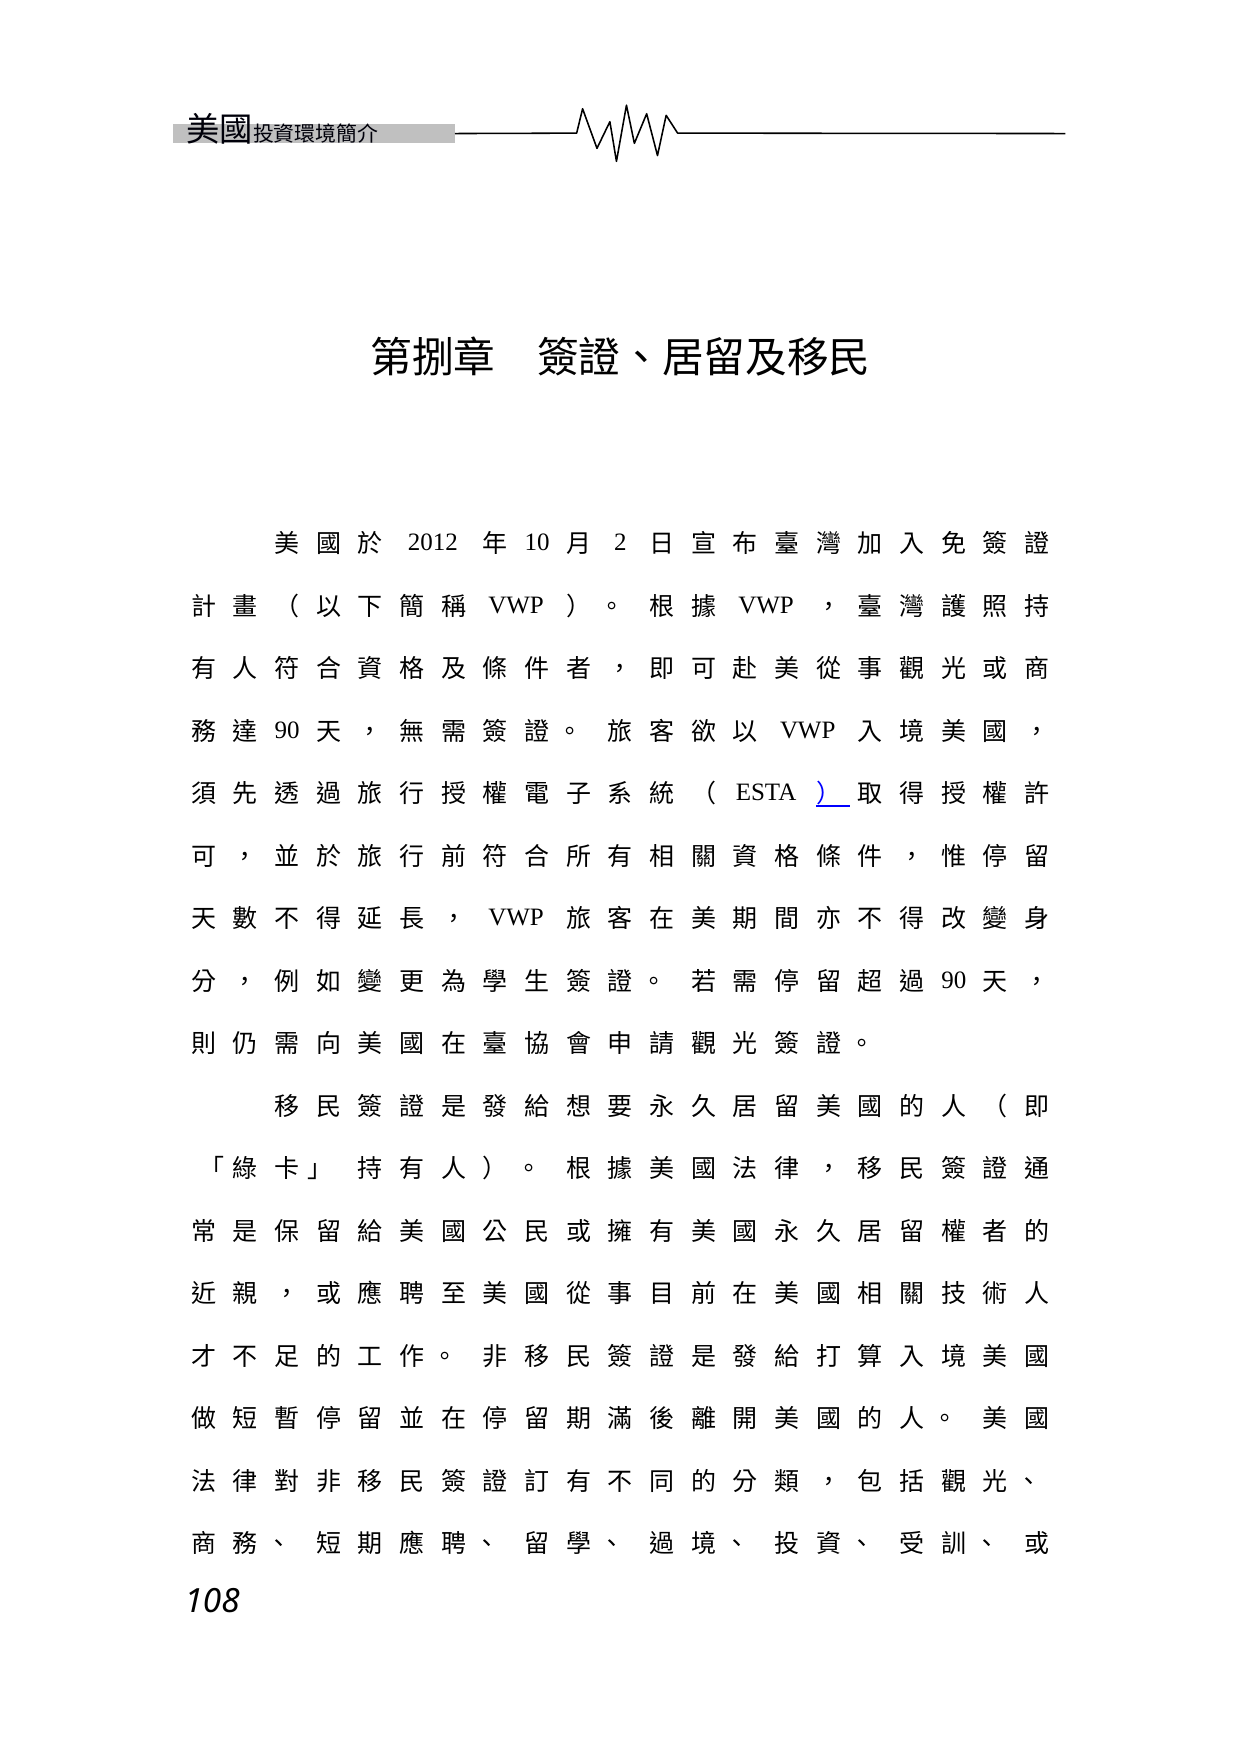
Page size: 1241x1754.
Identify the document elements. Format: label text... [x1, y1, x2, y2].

text 第捌章 簽證、居留及移民 [183, 313, 1058, 375]
text 美國於2012年10月2日宣布臺灣加入免簽證計畫（以下簡稱VWP）。根據VWP，臺灣護照持有人符合資格及條件者，即可赴美從事觀光或商務達90天，無需簽證。旅客欲以VWP入境美國，須先透過旅行授權電子系統（ESTA）取得授權許可，並於旅行前符合所有相關資格條件，惟停留天數不得延長，VWP旅客在美期間亦不得改變身分，例如變更為學生簽證。若需停留超過90天，則仍需向美國在臺協會申請觀光簽證。 [183, 500, 1058, 1063]
text 移民簽證是發給想要永久居留美國的人（即「綠卡」持有人）。根據美國法律，移民簽證通常是保留給美國公民或擁有美國永久居留權者的近親，或應聘至美國從事目前在美國相關技術人才不足的工作。非移民簽證是發給打算入境美國做短暫停留並在停留期滿後離開美國的人。美國法律對非移民簽證訂有不同的分類，包括觀光、商務、短期應聘、留學、過境、投資、受訓、或 [183, 1063, 1058, 1563]
